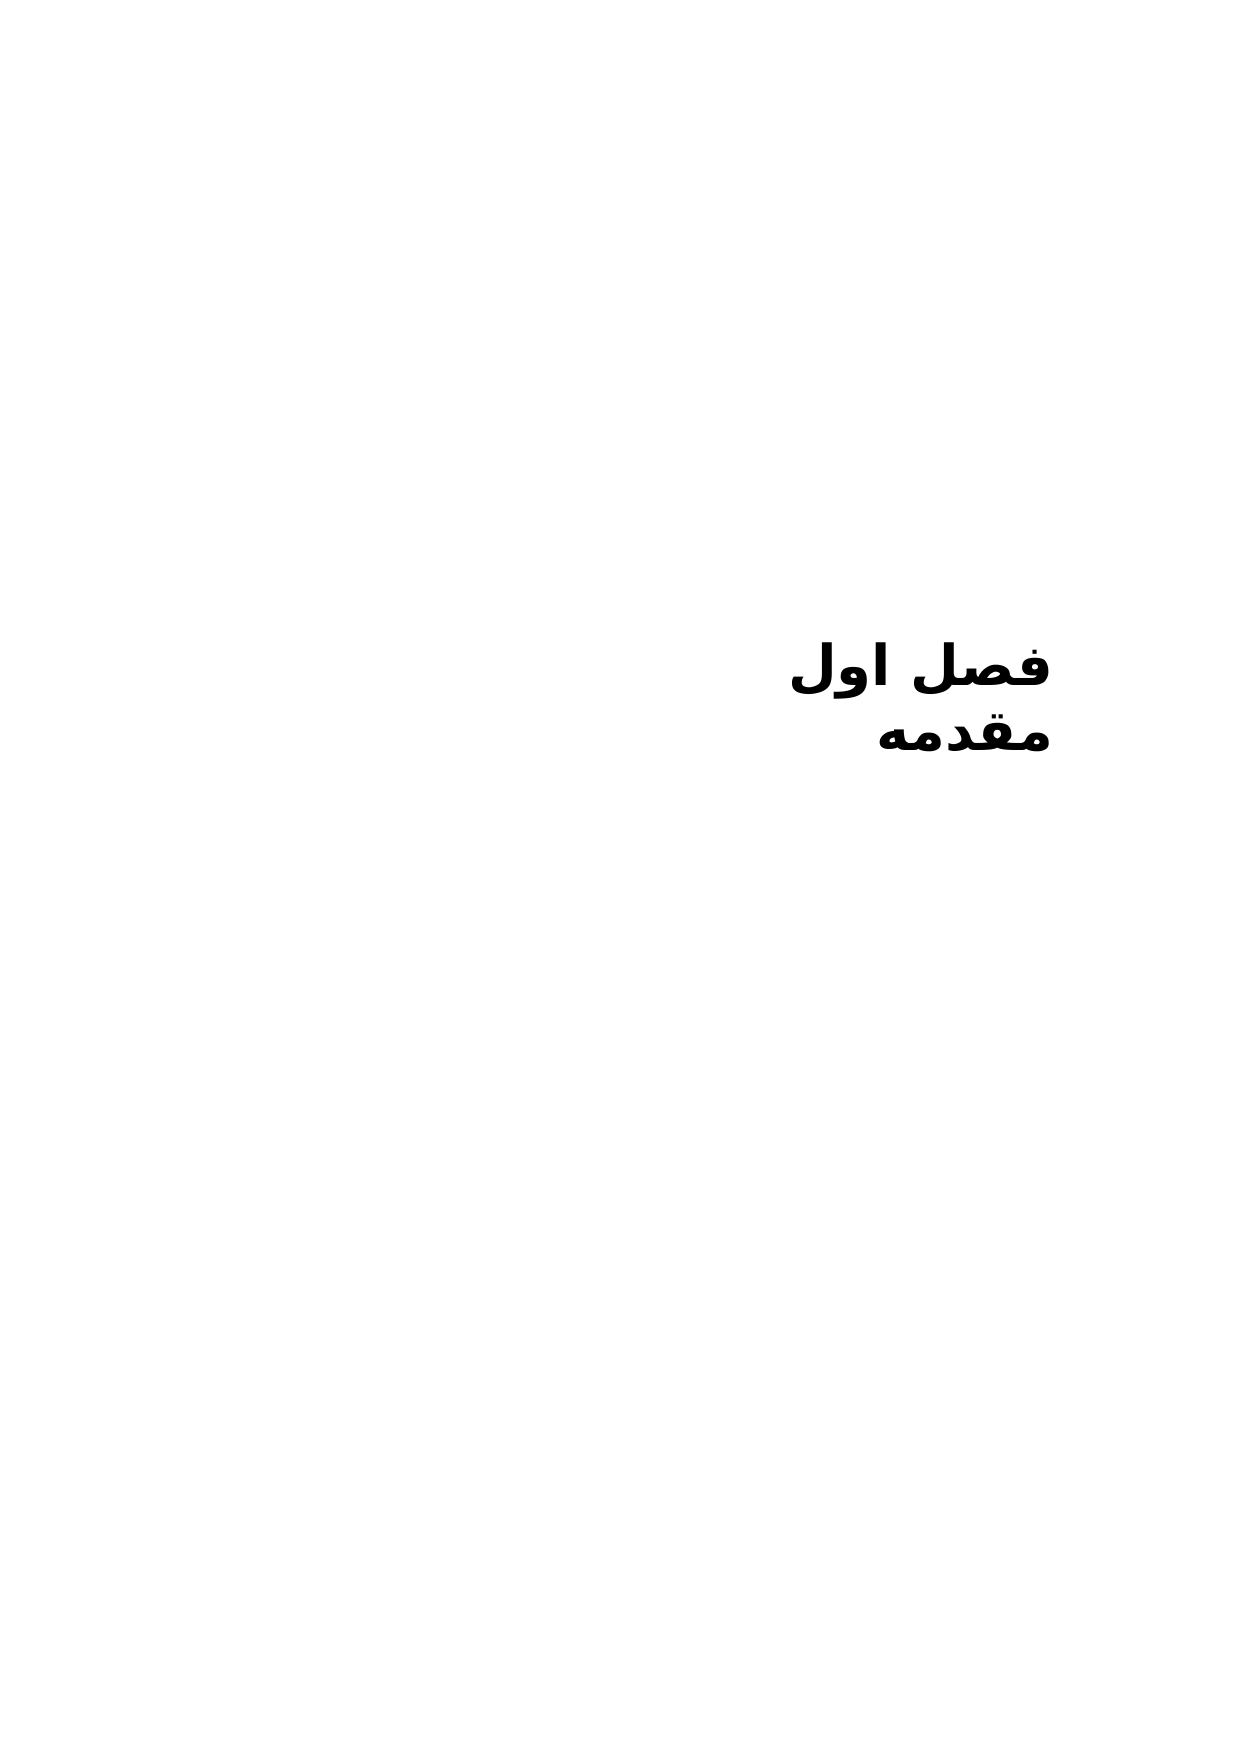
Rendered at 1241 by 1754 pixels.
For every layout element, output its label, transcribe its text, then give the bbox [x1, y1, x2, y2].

title فصل اول مقدمه [187, 567, 1053, 764]
